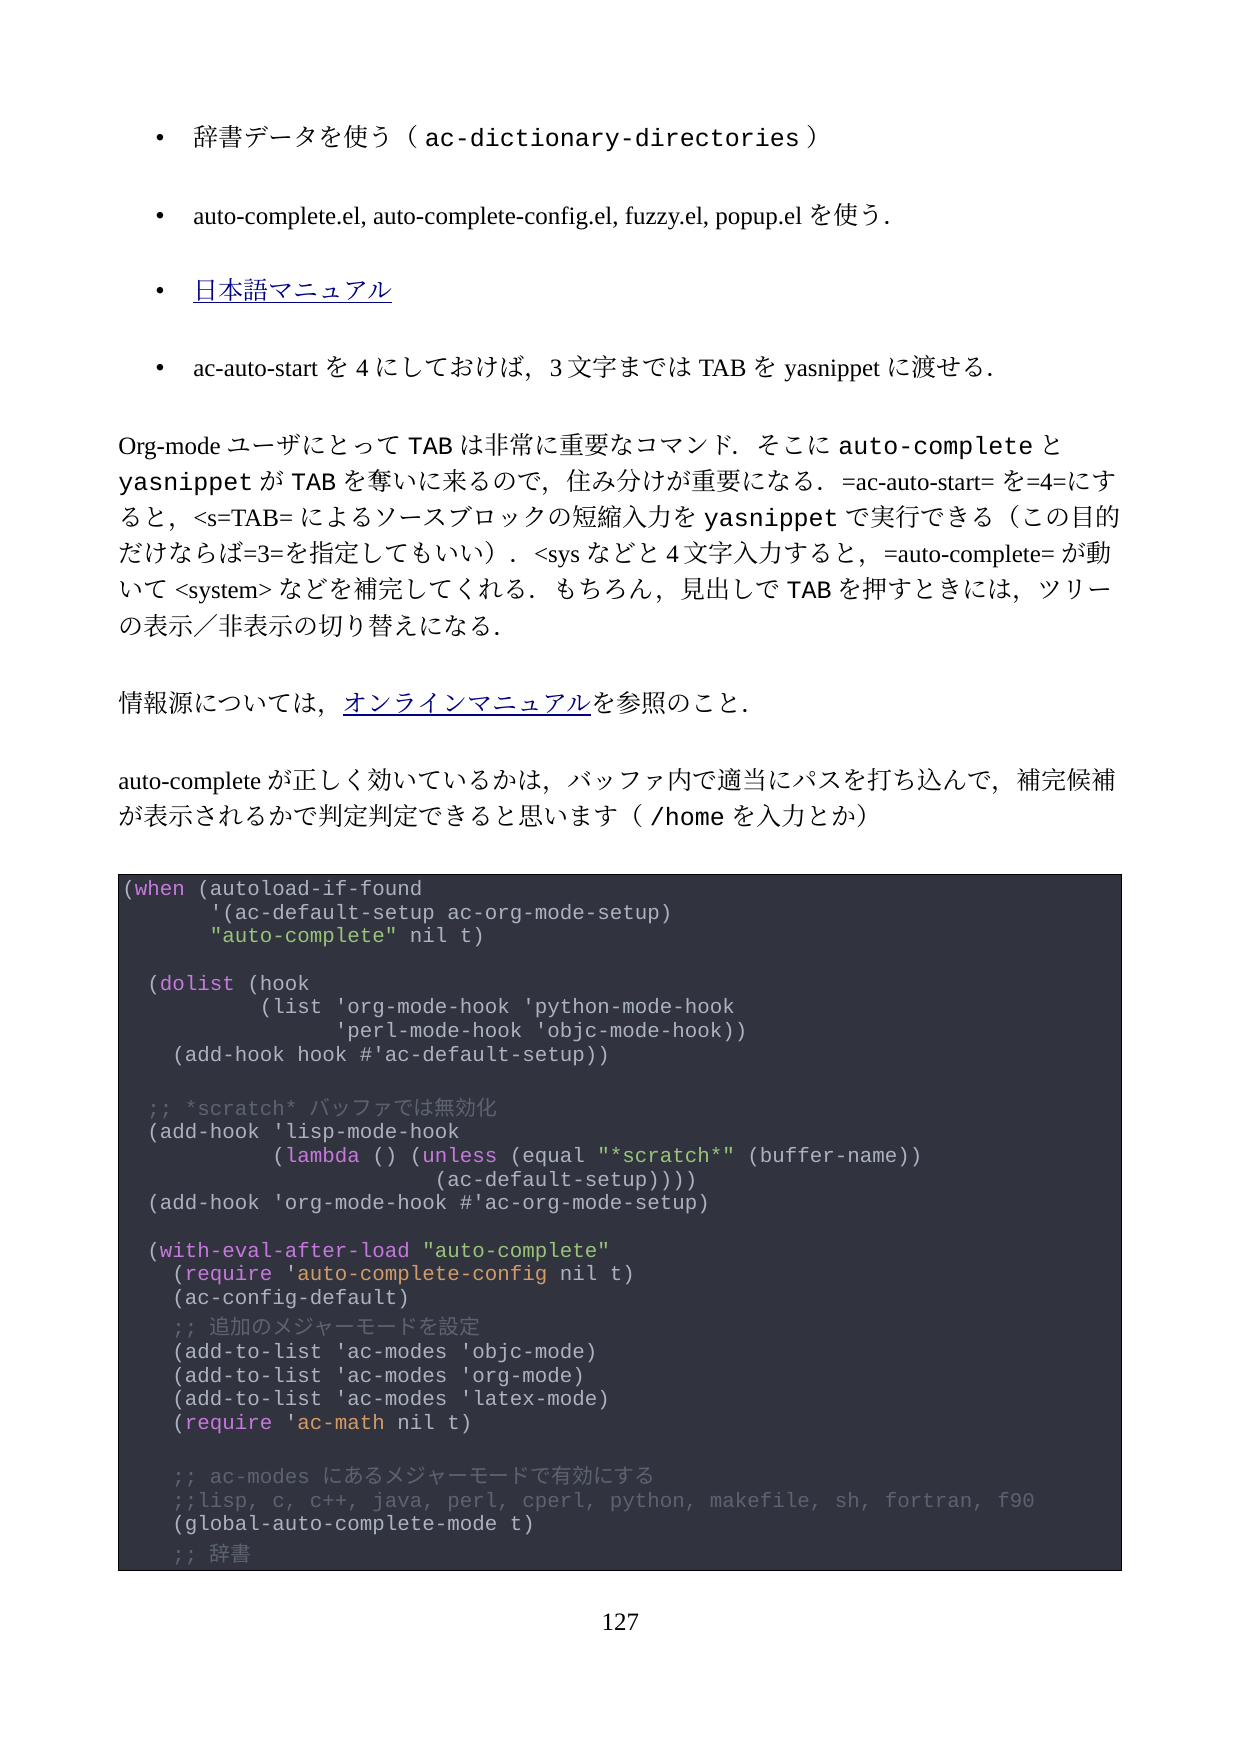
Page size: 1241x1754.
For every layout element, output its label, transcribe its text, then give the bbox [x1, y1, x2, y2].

text Org-mode ユーザにとって TAB は非常に重要なコマンド．そこに auto-complete と yasnippet が TAB を奪いに来るので，住み分けが重要になる．=ac-auto-start= を=4=にすると，<s=TAB= によるソースブロックの短縮入力を yasnippet で実行できる（この目的だけならば=3=を指定してもいい）．<sys などと4文字入力すると，=auto-complete= が動いて <system> などを補完してくれる．もちろん，見出しで TAB を押すときには，ツリーの表示／非表示の切り替えになる． [118, 425, 1122, 671]
list ac-auto-start を 4 にしておけば，3文字までは TAB を yasnippet に渡せる． [156, 348, 1122, 413]
text (global-auto-complete-mode t) [119, 1509, 1121, 1533]
text ;; *scratch* バッファでは無効化 [119, 1087, 1121, 1117]
text (add-hook 'lisp-mode-hook [119, 1117, 1121, 1141]
text 'perl-mode-hook 'objc-mode-hook)) [119, 1016, 1121, 1040]
text (list 'org-mode-hook 'python-mode-hook [119, 992, 1121, 1016]
text (ac-default-setup)))) [119, 1165, 1121, 1188]
text '(ac-default-setup ac-org-mode-setup) [119, 898, 1121, 921]
text (require 'auto-complete-config nil t) [119, 1259, 1121, 1283]
text (add-to-list 'ac-modes 'org-mode) [119, 1361, 1121, 1384]
text ;; 追加のメジャーモードを設定 [119, 1307, 1121, 1337]
text ;; 辞書 [119, 1533, 1121, 1570]
text ;; ac-modes にあるメジャーモードで有効にする [119, 1455, 1121, 1486]
text (lambda () (unless (equal "*scratch*" (buffer-name)) [119, 1141, 1121, 1165]
text "auto-complete" nil t) [119, 921, 1121, 945]
text (add-hook hook #'ac-default-setup)) [119, 1040, 1121, 1063]
text (with-eval-after-load "auto-complete" [119, 1236, 1121, 1259]
list 辞書データを使う（ ac-dictionary-directories ） [156, 118, 1122, 183]
text (when (autoload-if-found [119, 875, 1121, 898]
text 情報源については，オンラインマニュアルを参照のこと． [118, 683, 1122, 748]
text (add-hook 'org-mode-hook #'ac-org-mode-setup) [119, 1188, 1121, 1212]
text (ac-config-default) [119, 1283, 1121, 1307]
list 日本語マニュアル [156, 273, 1122, 336]
text auto-complete が正しく効いているかは，バッファ内で適当にパスを打ち込んで，補完候補が表示されるかで判定判定できると思います（ /home を入力とか） [118, 761, 1122, 862]
text (add-to-list 'ac-modes 'objc-mode) [119, 1337, 1121, 1361]
text ;;lisp, c, c++, java, perl, cperl, python, makefile, sh, fortran, f90 [119, 1486, 1121, 1509]
list auto-complete.el, auto-complete-config.el, fuzzy.el, popup.el を使う． [156, 196, 1122, 260]
text (require 'ac-math nil t) [119, 1408, 1121, 1432]
text (dolist (hook [119, 969, 1121, 992]
text (add-to-list 'ac-modes 'latex-mode) [119, 1384, 1121, 1408]
